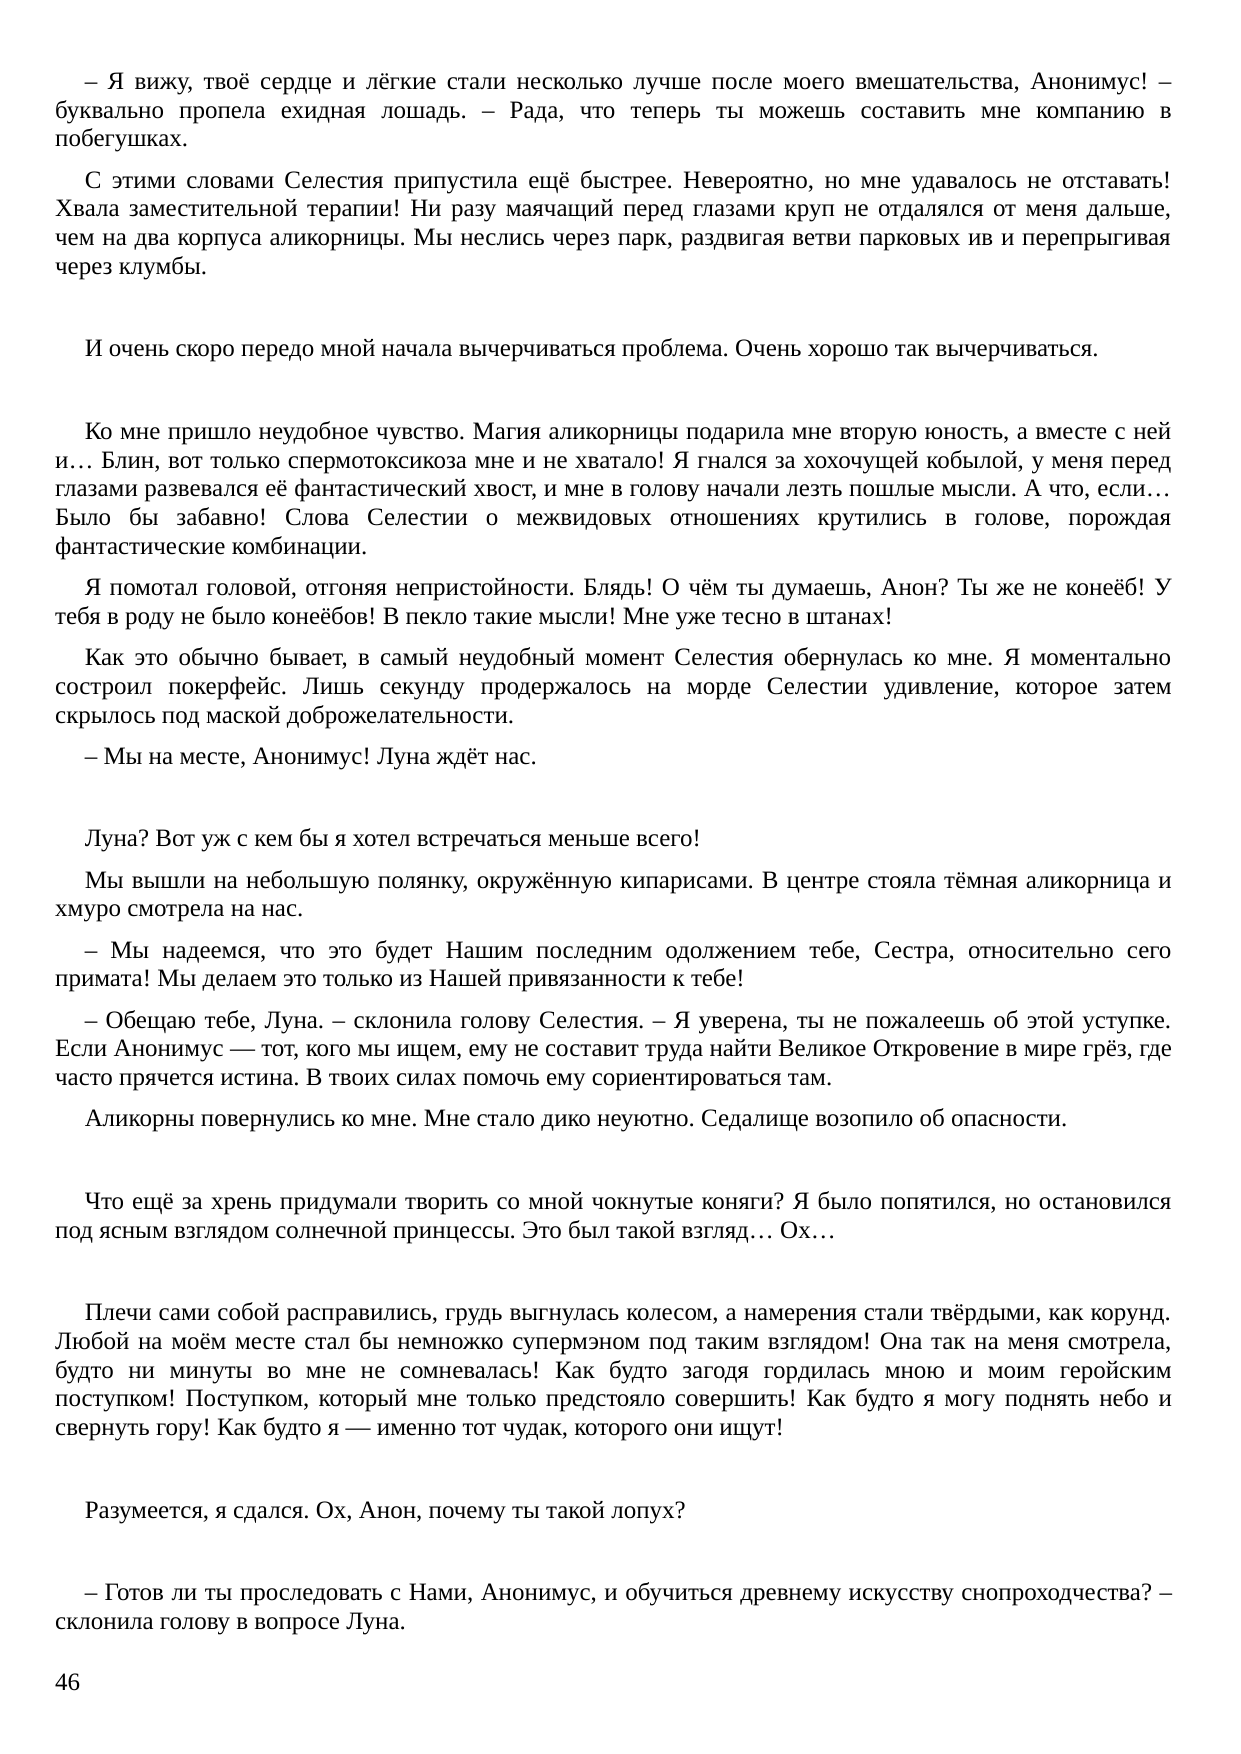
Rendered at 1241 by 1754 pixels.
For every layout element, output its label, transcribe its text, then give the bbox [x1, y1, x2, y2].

text И очень скоро передо мной начала вычерчиваться проблема. Очень хорошо так вычерчиваться. [55, 333, 1173, 362]
text – Мы надеемся, что это будет Нашим последним одолжением тебе, Сестра, относительно сего примата! Мы делаем это только из Нашей привязанности к тебе! [55, 935, 1173, 992]
text – Мы на месте, Анонимус! Луна ждёт нас. [55, 741, 1173, 770]
text – Готов ли ты проследовать с Нами, Анонимус, и обучиться древнему искусству снопроходчества? – склонила голову в вопросе Луна. [55, 1577, 1173, 1635]
text Что ещё за хрень придумали творить со мной чокнутые коняги? Я было попятился, но остановился под ясным взглядом солнечной принцессы. Это был такой взгляд… Ох… [55, 1186, 1173, 1243]
text Ко мне пришло неудобное чувство. Магия аликорницы подарила мне вторую юность, а вместе с ней и… Блин, вот только спермотоксикоза мне и не хватало! Я гнался за хохочущей кобылой, у меня перед глазами развевался её фантастический хвост, и мне в голову начали лезть пошлые мысли. А что, если… Было бы забавно! Слова Селестии о межвидовых отношениях крутились в голове, порождая фантастические комбинации. [55, 416, 1173, 560]
text Как это обычно бывает, в самый неудобный момент Селестия обернулась ко мне. Я моментально состроил покерфейс. Лишь секунду продержалось на морде Селестии удивление, которое затем скрылось под маской доброжелательности. [55, 642, 1173, 728]
text Луна? Вот уж с кем бы я хотел встречаться меньше всего! [55, 823, 1173, 852]
text С этими словами Селестия припустила ещё быстрее. Невероятно, но мне удавалось не отставать! Хвала заместительной терапии! Ни разу маячащий перед глазами круп не отдалялся от меня дальше, чем на два корпуса аликорницы. Мы неслись через парк, раздвигая ветви парковых ив и перепрыгивая через клумбы. [55, 165, 1173, 280]
text – Я вижу, твоё сердце и лёгкие стали несколько лучше после моего вмешательства, Анонимус! – буквально пропела ехидная лошадь. – Рада, что теперь ты можешь составить мне компанию в побегушках. [55, 66, 1173, 152]
text Я помотал головой, отгоняя непристойности. Блядь! О чём ты думаешь, Анон? Ты же не конеёб! У тебя в роду не было конеёбов! В пекло такие мысли! Мне уже тесно в штанах! [55, 572, 1173, 630]
text Плечи сами собой расправились, грудь выгнулась колесом, а намерения стали твёрдыми, как корунд. Любой на моём месте стал бы немножко супермэном под таким взглядом! Она так на меня смотрела, будто ни минуты во мне не сомневалась! Как будто загодя гордилась мною и моим геройским поступком! Поступком, который мне только предстояло совершить! Как будто я могу поднять небо и свернуть гору! Как будто я — именно тот чудак, которого они ищут! [55, 1297, 1173, 1441]
text Разумеется, я сдался. Ох, Анон, почему ты такой лопух? [55, 1495, 1173, 1523]
text Мы вышли на небольшую полянку, окружённую кипарисами. В центре стояла тёмная аликорница и хмуро смотрела на нас. [55, 865, 1173, 922]
text Аликорны повернулись ко мне. Мне стало дико неуютно. Седалище возопило об опасности. [55, 1103, 1173, 1132]
text – Обещаю тебе, Луна. – склонила голову Селестия. – Я уверена, ты не пожалеешь об этой уступке. Если Анонимус — тот, кого мы ищем, ему не составит труда найти Великое Откровение в мире грёз, где часто прячется истина. В твоих силах помочь ему сориентироваться там. [55, 1005, 1173, 1091]
